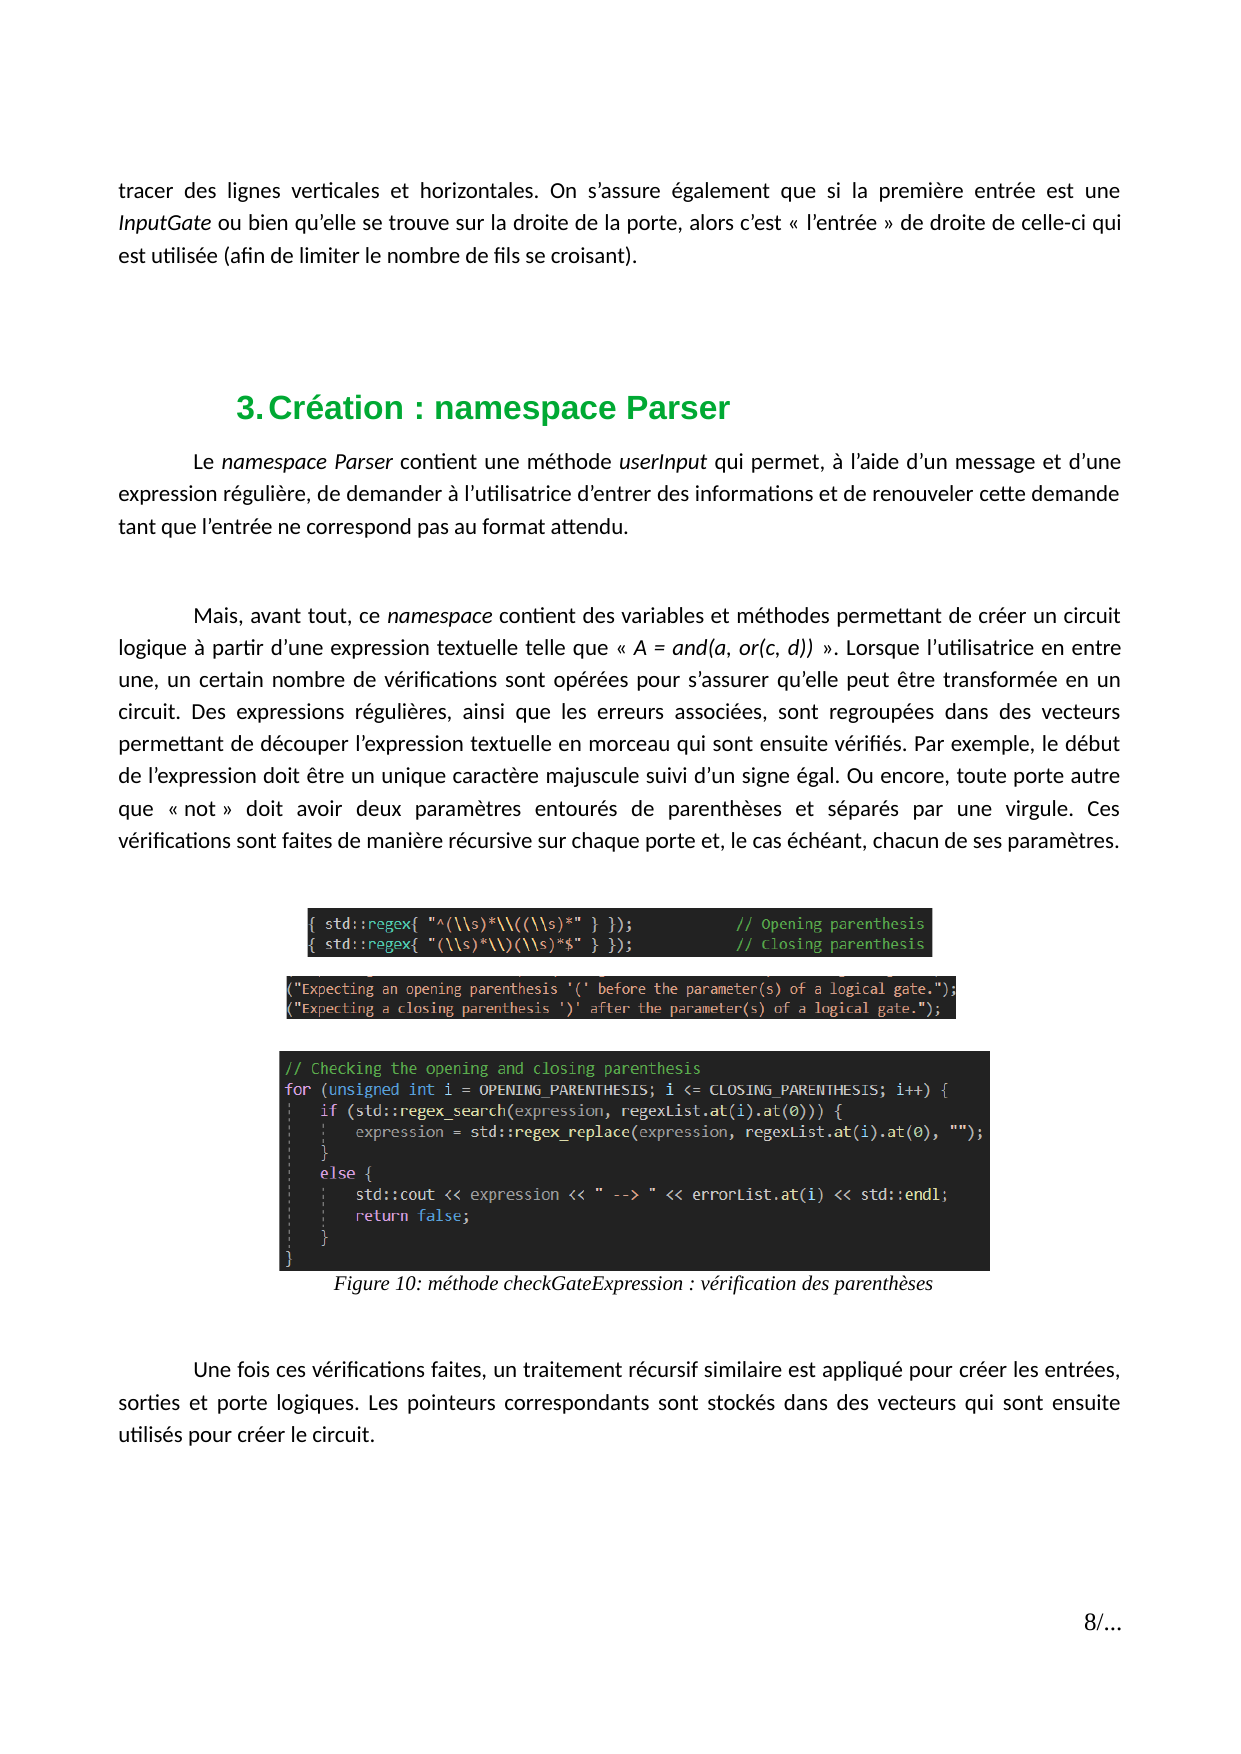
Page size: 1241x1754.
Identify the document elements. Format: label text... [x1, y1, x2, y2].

text Mais, avant tout, ce namespace contient des variables et méthodes permettant de créer un circuit logique à partir d’une expression textuelle telle que « A = and(a, or(c, d)) ». Lorsque l’utilisatrice en entre une, un certain nombre de vérifications sont opérées pour s’assurer qu’elle peut être transformée en un circuit. Des expressions régulières, ainsi que les erreurs associées, sont regroupées dans des vecteurs permettant de découper l’expression textuelle en morceau qui sont ensuite vérifiés. Par exemple, le début de l’expression doit être un unique caractère majuscule suivi d’un signe égal. Ou encore, toute porte autre que « not » doit avoir deux paramètres entourés de parenthèses et séparés par une virgule. Ces vérifications sont faites de manière récursive sur chaque porte et, le cas échéant, chacun de ses paramètres. [118, 601, 1122, 854]
subtitle Création : namespace Parser [236, 388, 1122, 426]
picture [307, 908, 933, 957]
text Une fois ces vérifications faites, un traitement récursif similaire est appliqué pour créer les entrées, sorties et porte logiques. Les pointeurs correspondants sont stockés dans des vecteurs qui sont ensuite utilisés pour créer le circuit. [118, 1356, 1122, 1448]
picture [279, 1051, 990, 1271]
picture [286, 976, 956, 1019]
text tracer des lignes verticales et horizontales. On s’assure également que si la première entrée est une InputGate ou bien qu’elle se trouve sur la droite de la porte, alors c’est « l’entrée » de droite de celle-ci qui est utilisée (afin de limiter le nombre de fils se croisant). [118, 176, 1122, 269]
text Figure 10: méthode checkGateExpression : vérification des parenthèses [279, 1271, 990, 1295]
text Le namespace Parser contient une méthode userInput qui permet, à l’aide d’un message et d’une expression régulière, de demander à l’utilisatrice d’entrer des informations et de renouveler cette demande tant que l’entrée ne correspond pas au format attendu. [118, 445, 1122, 540]
